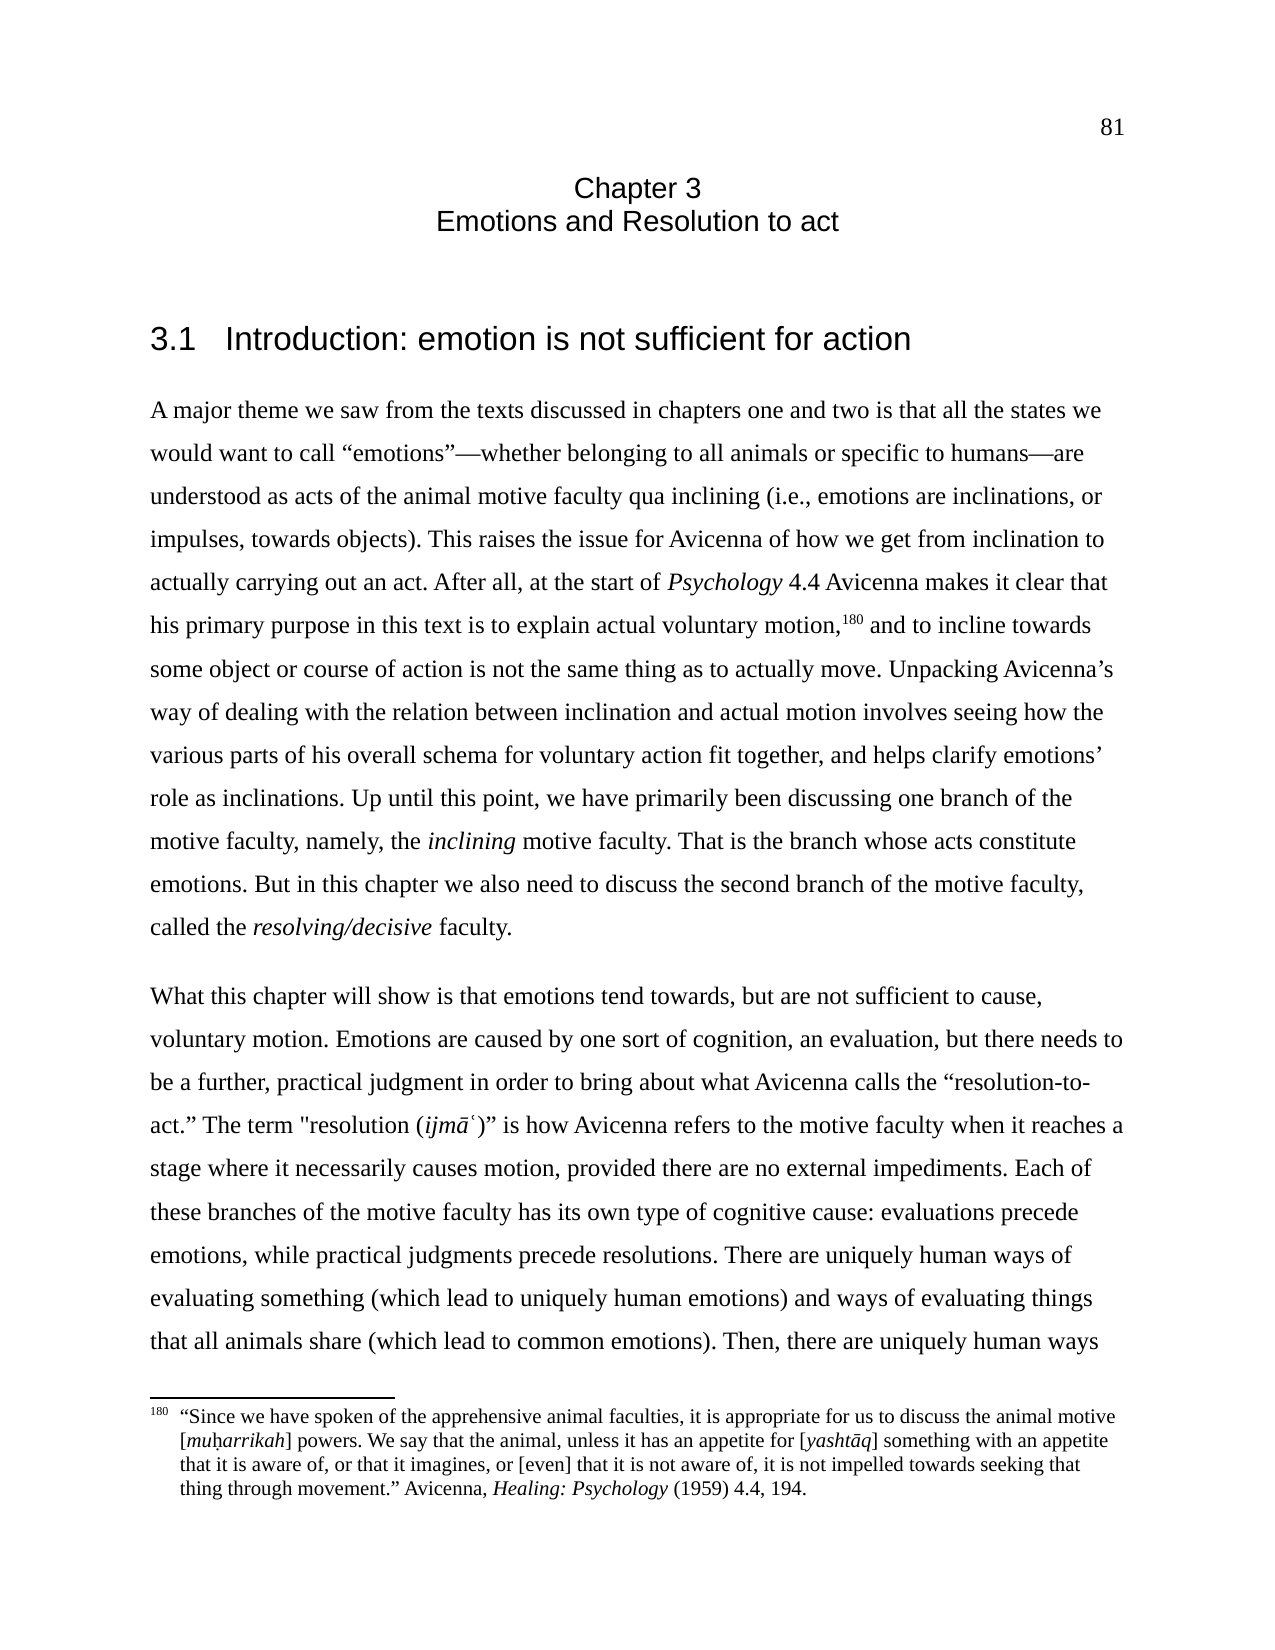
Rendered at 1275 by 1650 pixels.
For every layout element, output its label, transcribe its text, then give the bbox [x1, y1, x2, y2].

subtitle Emotions and Resolution to act [150, 204, 1125, 238]
subtitle 3.1 Introduction: emotion is not sufficient for action [150, 319, 1125, 357]
text “Since we have spoken of the apprehensive animal faculties, it is appropriate for us to discuss the animal motive [muḥarrikah] powers. We say that the animal, unless it has an appetite for [yashtāq] something with an appetite that it is aware of, or that it imagines, or [even] that it is not aware of, it is not impelled towards seeking that thing through movement.” Avicenna, Healing: Psychology (1959) 4.4, 194. [150, 1404, 1125, 1500]
text A major theme we saw from the texts discussed in chapters one and two is that all the states we would want to call “emotions”—whether belonging to all animals or specific to humans—are understood as acts of the animal motive faculty qua inclining (i.e., emotions are inclinations, or impulses, towards objects). This raises the issue for Avicenna of how we get from inclination to actually carrying out an act. After all, at the start of Psychology 4.4 Avicenna makes it clear that his primary purpose in this text is to explain actual voluntary motion, and to incline towards some object or course of action is not the same thing as to actually move. Unpacking Avicenna’s way of dealing with the relation between inclination and actual motion involves seeing how the various parts of his overall schema for voluntary action fit together, and helps clarify emotions’ role as inclinations. Up until this point, we have primarily been discussing one branch of the motive faculty, namely, the inclining motive faculty. That is the branch whose acts constitute emotions. But in this chapter we also need to discuss the second branch of the motive faculty, called the resolving/decisive faculty. [150, 395, 1125, 941]
text What this chapter will show is that emotions tend towards, but are not sufficient to cause, voluntary motion. Emotions are caused by one sort of cognition, an evaluation, but there needs to be a further, practical judgment in order to bring about what Avicenna calls the “resolution-to-act.” The term "resolution (ijmāʿ)” is how Avicenna refers to the motive faculty when it reaches a stage where it necessarily causes motion, provided there are no external impediments. Each of these branches of the motive faculty has its own type of cognitive cause: evaluations precede emotions, while practical judgments precede resolutions. There are uniquely human ways of evaluating something (which lead to uniquely human emotions) and ways of evaluating things that all animals share (which lead to common emotions). Then, there are uniquely human ways [150, 981, 1125, 1355]
subtitle Chapter 3 [150, 171, 1125, 204]
